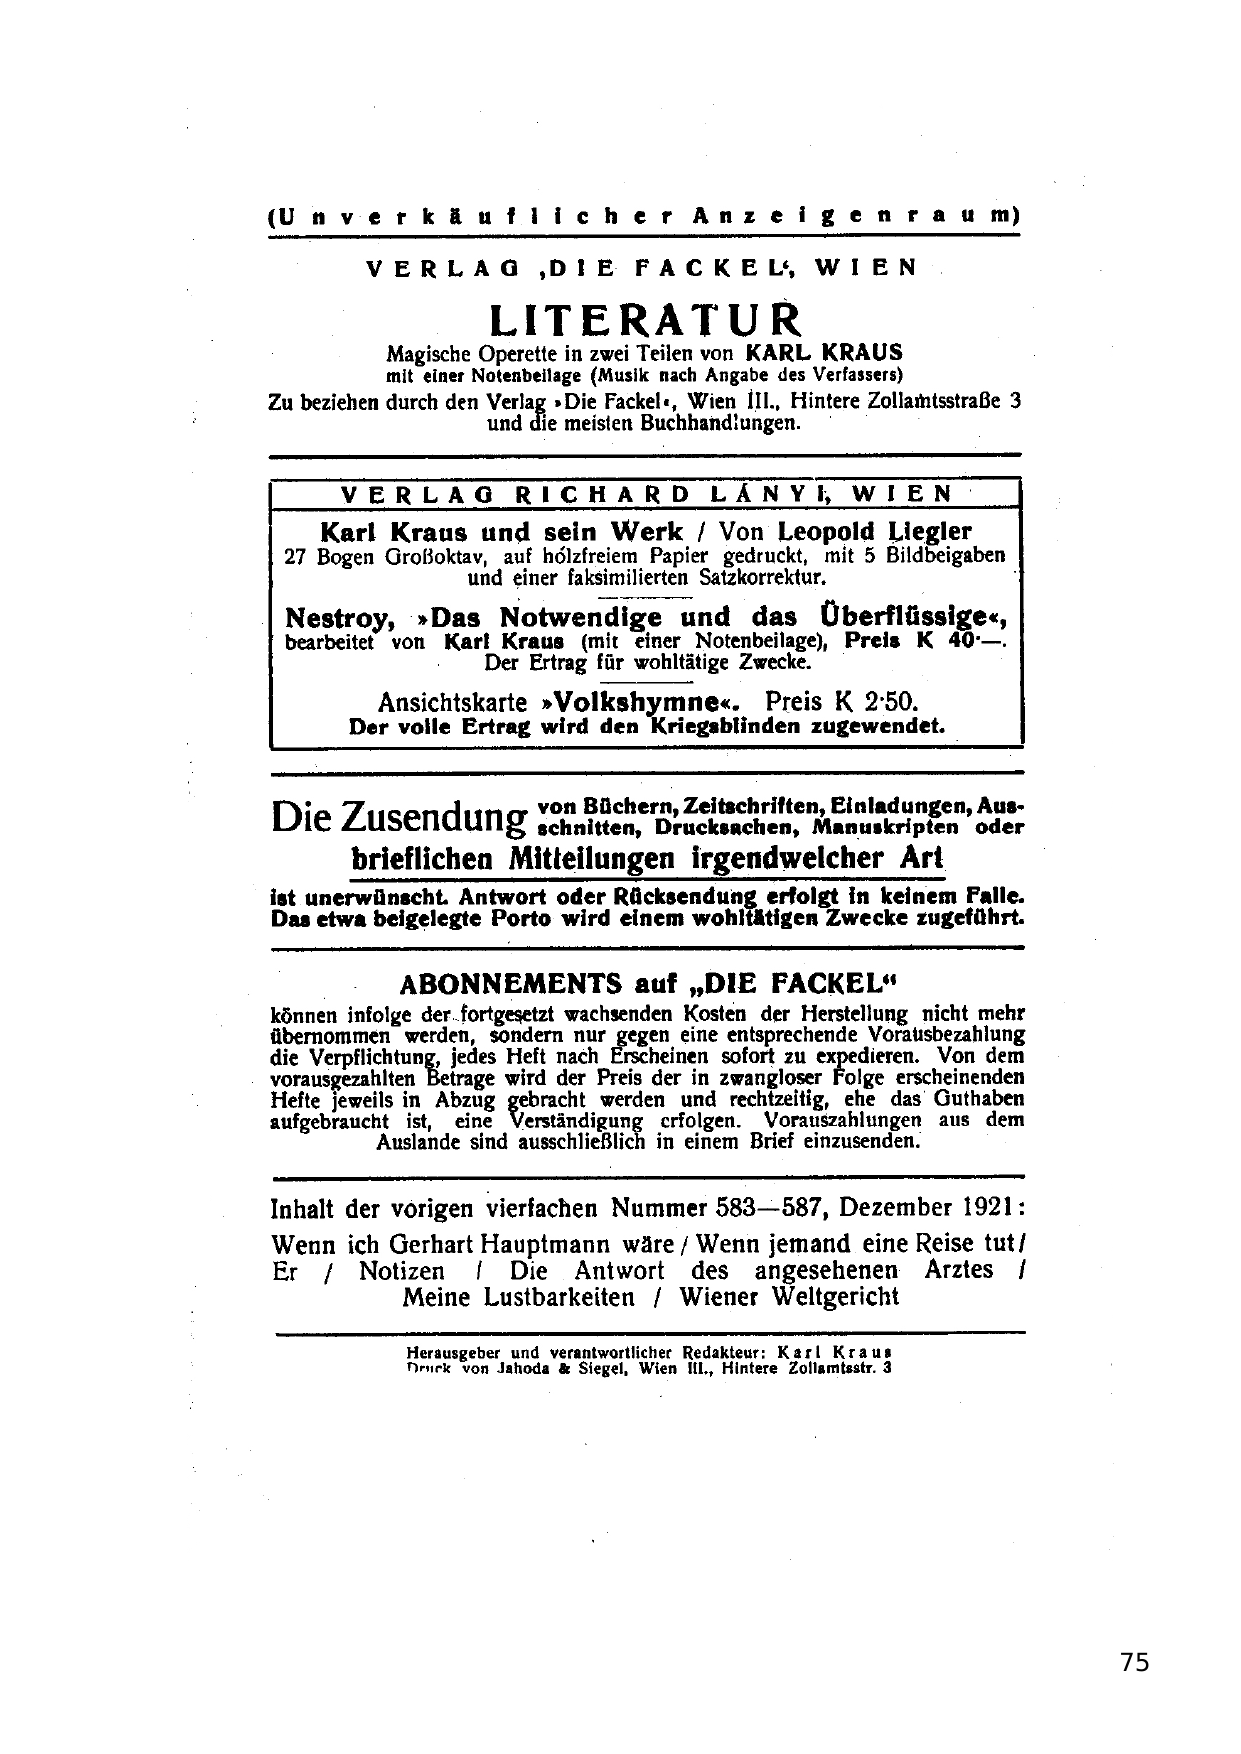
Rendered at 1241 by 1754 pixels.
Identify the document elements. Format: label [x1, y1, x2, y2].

picture [187, 104, 1114, 1562]
